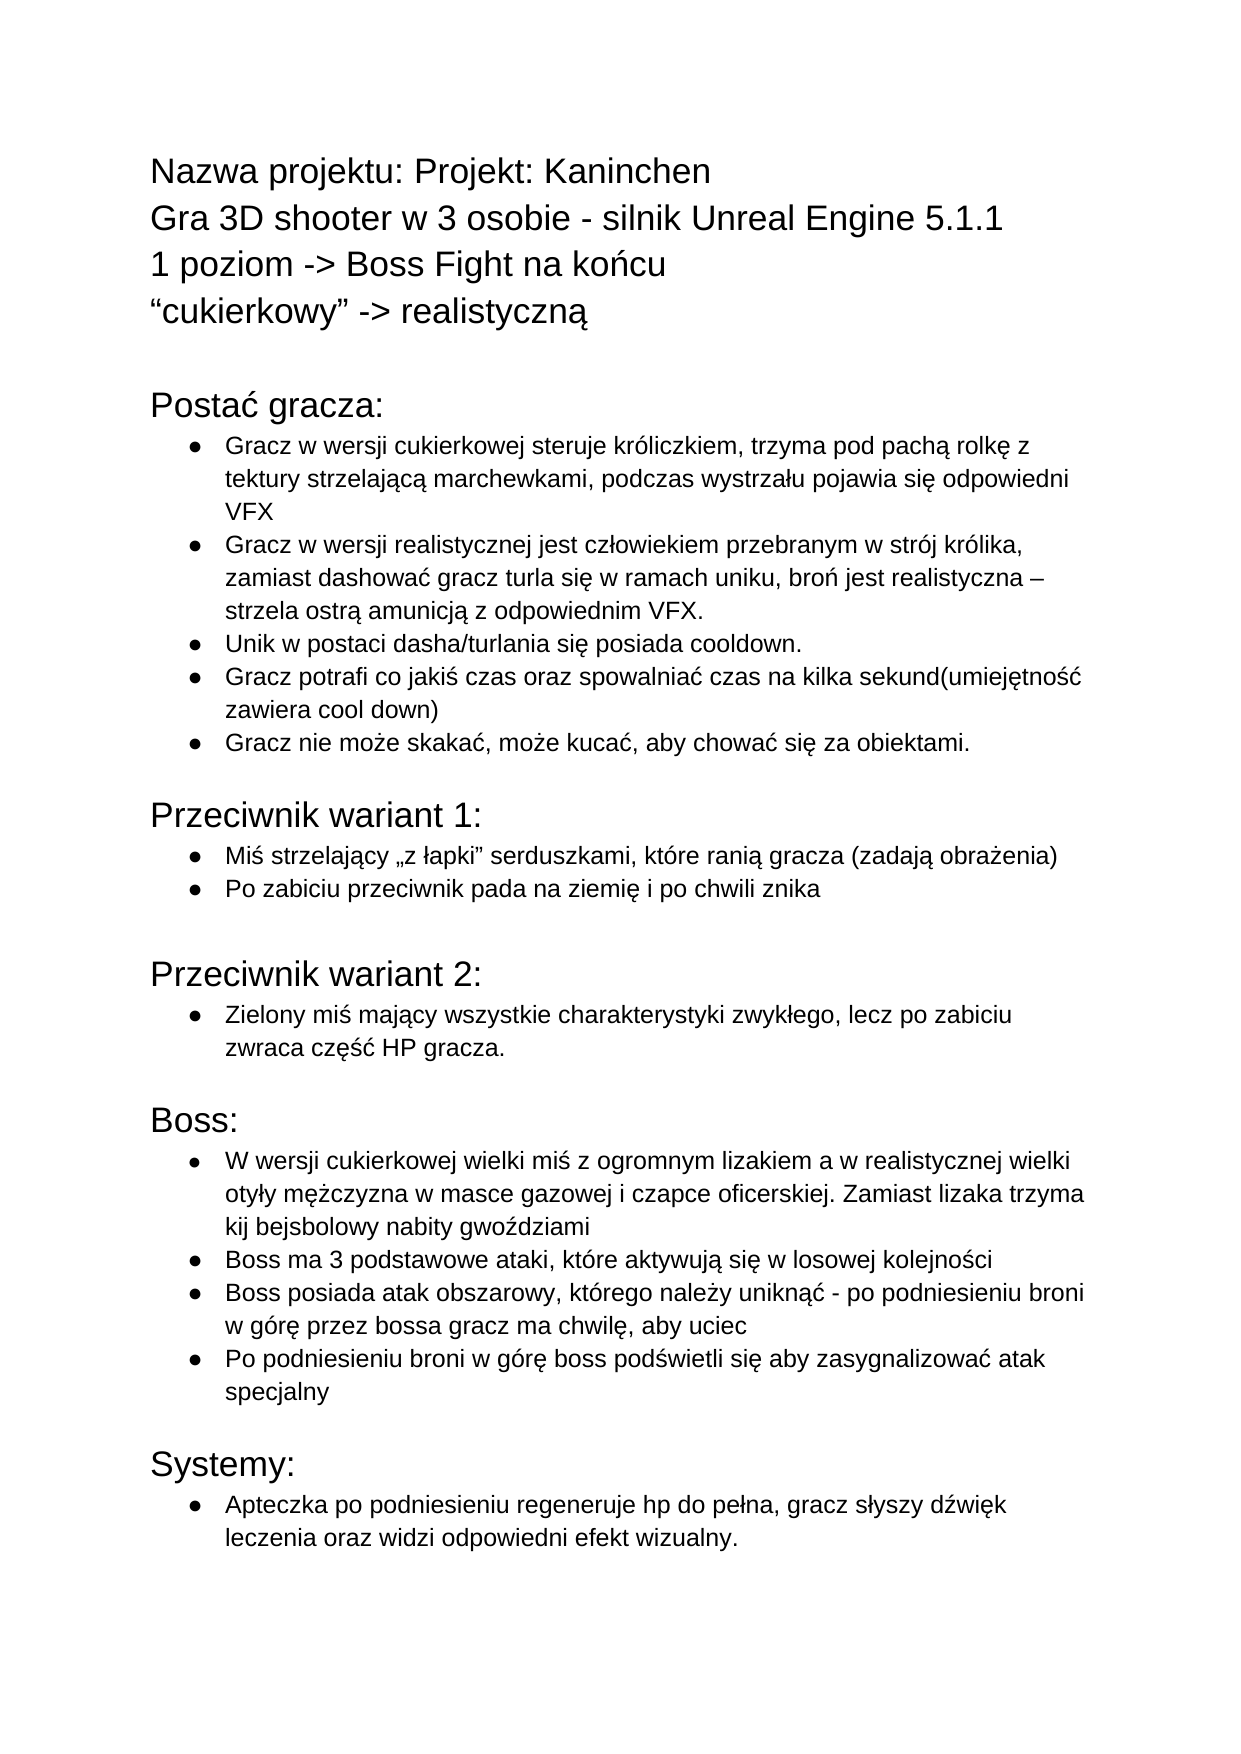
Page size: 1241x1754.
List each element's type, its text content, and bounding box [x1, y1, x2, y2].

list Po podniesieniu broni w górę boss podświetli się aby zasygnalizować atak specjalny [187, 1344, 1091, 1406]
list Boss ma 3 podstawowe ataki, które aktywują się w losowej kolejności [187, 1245, 1091, 1274]
list Boss posiada atak obszarowy, którego należy uniknąć - po podniesieniu broni w górę przez bossa gracz ma chwilę, aby uciec [187, 1278, 1091, 1340]
list Gracz potrafi co jakiś czas oraz spowalniać czas na kilka sekund(umiejętność zawiera cool down) [187, 662, 1091, 723]
list Gracz w wersji realistycznej jest człowiekiem przebranym w strój królika, zamiast dashować gracz turla się w ramach uniku, broń jest realistyczna – strzela ostrą amunicją z odpowiednim VFX. [187, 530, 1091, 624]
text Postać gracza: [150, 384, 1091, 424]
text Przeciwnik wariant 2: [150, 953, 1091, 994]
text Boss: [150, 1099, 1091, 1140]
list Miś strzelający „z łapki” serduszkami, które ranią gracza (zadają obrażenia) [187, 841, 1091, 869]
list W wersji cukierkowej wielki miś z ogromnym lizakiem a w realistycznej wielki otyły mężczyzna w masce gazowej i czapce oficerskiej. Zamiast lizaka trzyma kij bejsbolowy nabity gwoździami [187, 1146, 1091, 1241]
text 1 poziom -> Boss Fight na końcu [150, 243, 1091, 284]
list Gracz w wersji cukierkowej steruje króliczkiem, trzyma pod pachą rolkę z tektury strzelającą marchewkami, podczas wystrzału pojawia się odpowiedni VFX [187, 431, 1091, 525]
list Po zabiciu przeciwnik pada na ziemię i po chwili znika [187, 874, 1091, 902]
text Gra 3D shooter w 3 osobie - silnik Unreal Engine 5.1.1 [150, 197, 1091, 237]
list Apteczka po podniesieniu regeneruje hp do pełna, gracz słyszy dźwięk leczenia oraz widzi odpowiedni efekt wizualny. [187, 1490, 1091, 1552]
text Systemy: [150, 1443, 1091, 1484]
text Nazwa projektu: Projekt: Kaninchen [150, 150, 1091, 191]
list Zielony miś mający wszystkie charakterystyki zwykłego, lecz po zabiciu zwraca część HP gracza. [187, 1000, 1091, 1062]
text Przeciwnik wariant 1: [150, 794, 1091, 834]
text “cukierkowy” -> realistyczną [150, 290, 1091, 331]
list Gracz nie może skakać, może kucać, aby chować się za obiektami. [187, 728, 1091, 757]
list Unik w postaci dasha/turlania się posiada cooldown. [187, 629, 1091, 657]
